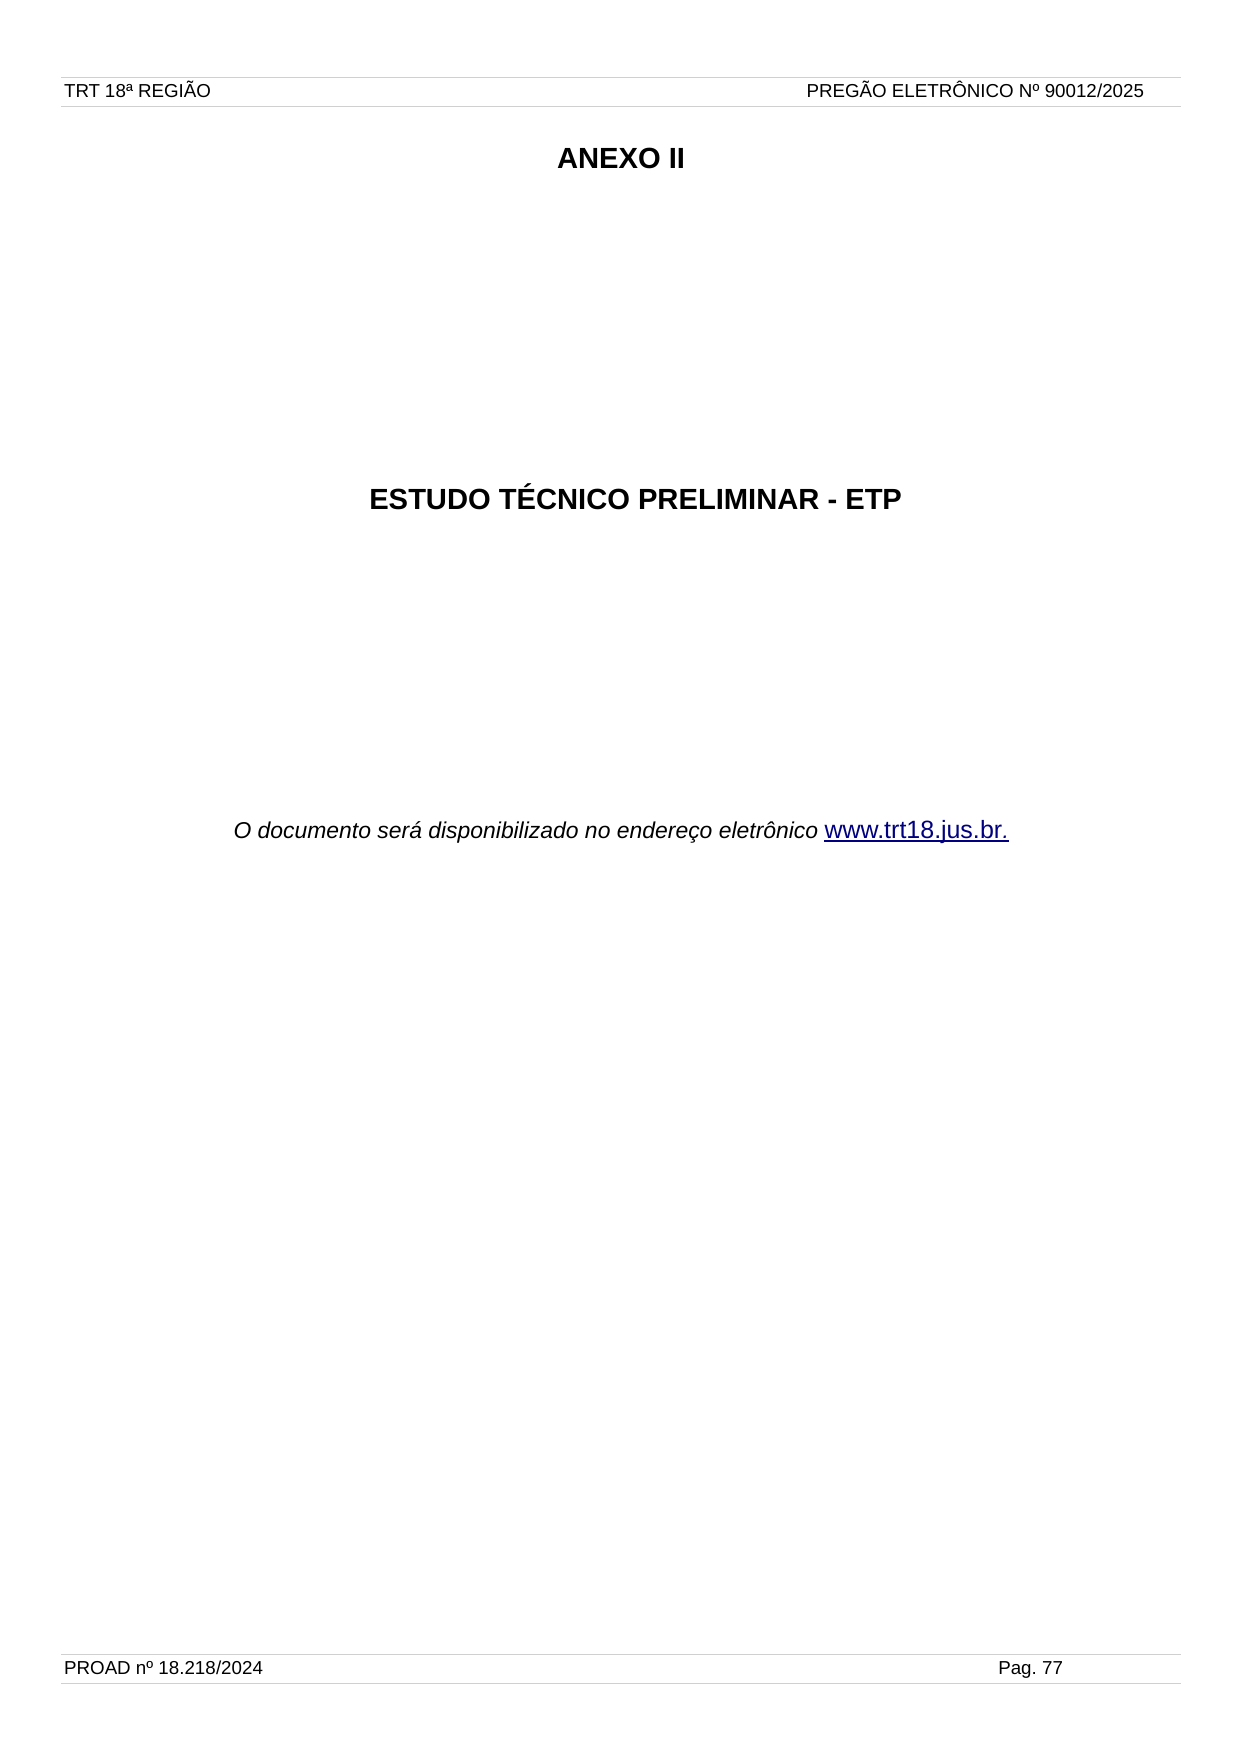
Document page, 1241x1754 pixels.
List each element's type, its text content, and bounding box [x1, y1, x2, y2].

text O documento será disponibilizado no endereço eletrônico www.trt18.jus.br. [61, 815, 1181, 844]
text ESTUDO TÉCNICO PRELIMINAR - ETP [91, 482, 1181, 516]
text ANEXO II [61, 141, 1181, 175]
